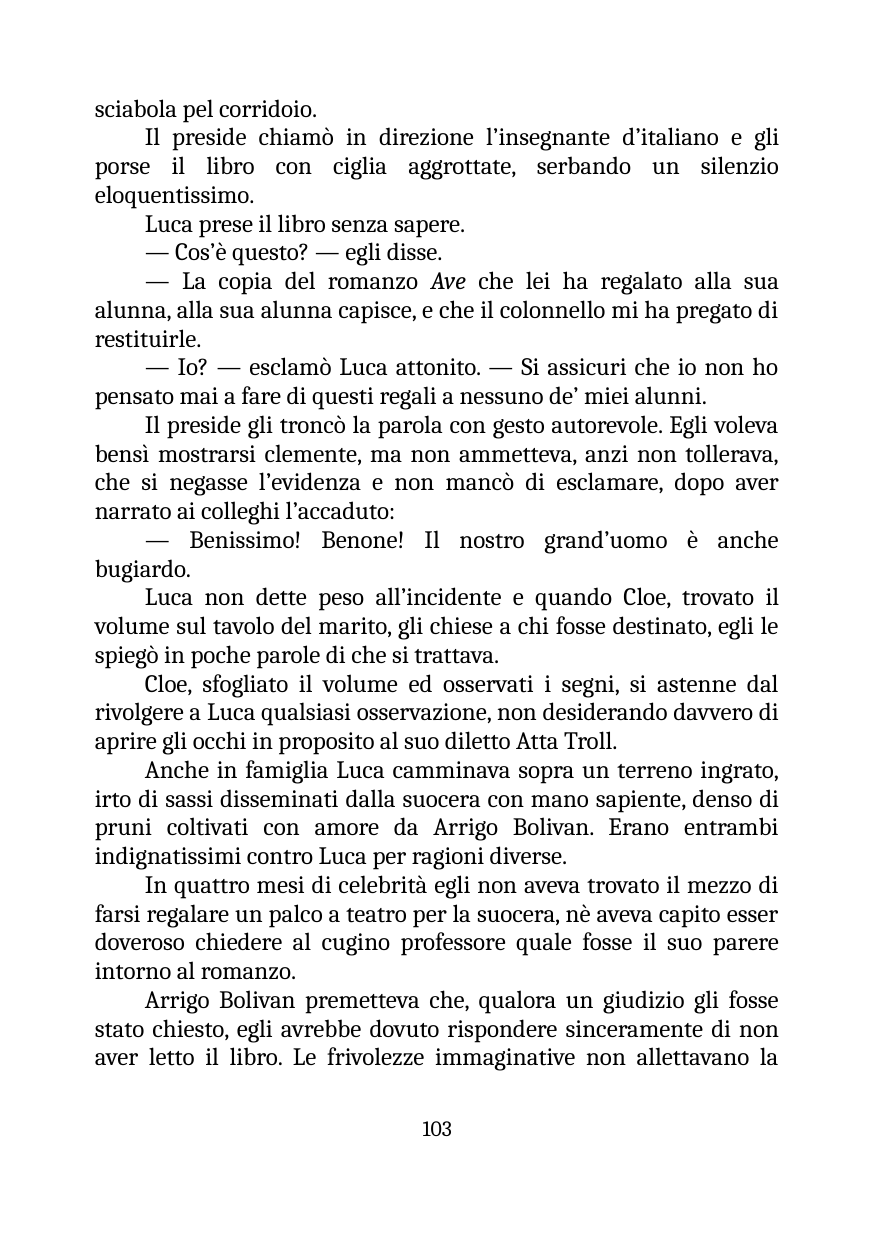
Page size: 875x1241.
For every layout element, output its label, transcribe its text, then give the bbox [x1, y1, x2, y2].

text — La copia del romanzo Ave che lei ha regalato alla sua alunna, alla sua alunna capisce, e che il colonnello mi ha pregato di restituirle. [94, 267, 779, 353]
text Il preside gli troncò la parola con gesto autorevole. Egli voleva bensì mostrarsi clemente, ma non ammetteva, anzi non tollerava, che si negasse l’evidenza e non mancò di esclamare, dopo aver narrato ai colleghi l’accaduto: [94, 411, 779, 526]
text Anche in famiglia Luca camminava sopra un terreno ingrato, irto di sassi disseminati dalla suocera con mano sapiente, denso di pruni coltivati con amore da Arrigo Bolivan. Erano entrambi indignatissimi contro Luca per ragioni diverse. [94, 756, 779, 871]
text Arrigo Bolivan premetteva che, qualora un giudizio gli fosse stato chiesto, egli avrebbe dovuto rispondere sinceramente di non aver letto il libro. Le frivolezze immaginative non allettavano la [94, 986, 779, 1072]
text Luca prese il libro senza sapere. [94, 209, 779, 238]
text — Cos’è questo? — egli disse. [94, 238, 779, 267]
text Luca non dette peso all’incidente e quando Cloe, trovato il volume sul tavolo del marito, gli chiese a chi fosse destinato, egli le spiegò in poche parole di che si trattava. [94, 583, 779, 669]
text — Benissimo! Benone! Il nostro grand’uomo è anche bugiardo. [94, 526, 779, 583]
text Il preside chiamò in direzione l’insegnante d’italiano e gli porse il libro con ciglia aggrottate, serbando un silenzio eloquentissimo. [94, 123, 779, 209]
text sciabola pel corridoio. [94, 94, 779, 123]
text In quattro mesi di celebrità egli non aveva trovato il mezzo di farsi regalare un palco a teatro per la suocera, nè aveva capito esser doveroso chiedere al cugino professore quale fosse il suo parere intorno al romanzo. [94, 871, 779, 986]
text — Io? — esclamò Luca attonito. — Si assicuri che io non ho pensato mai a fare di questi regali a nessuno de’ miei alunni. [94, 353, 779, 411]
text Cloe, sfogliato il volume ed osservati i segni, si astenne dal rivolgere a Luca qualsiasi osservazione, non desiderando davvero di aprire gli occhi in proposito al suo diletto Atta Troll. [94, 669, 779, 756]
